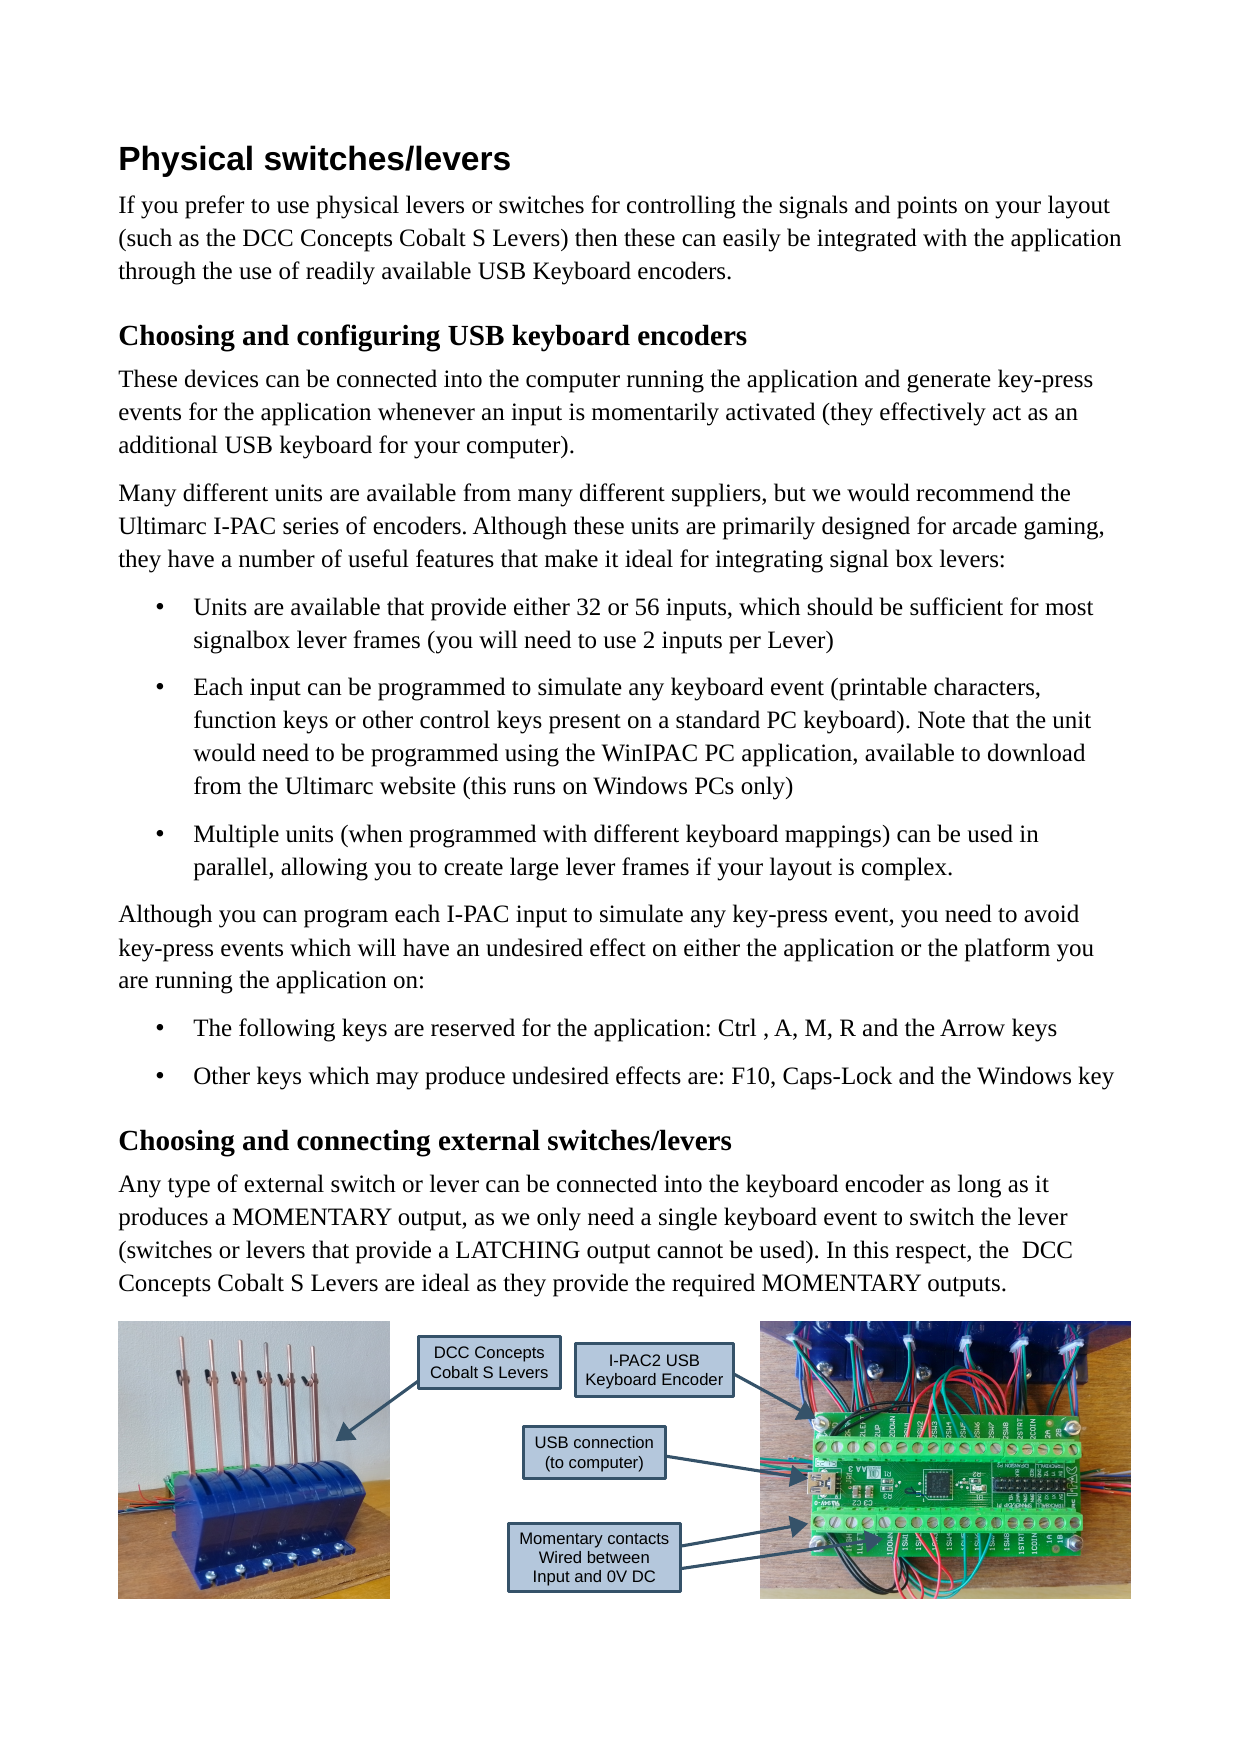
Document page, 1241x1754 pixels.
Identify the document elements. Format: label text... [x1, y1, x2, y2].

list Each input can be programmed to simulate any keyboard event (printable characters, function keys or other control keys present on a standard PC keyboard). Note that the unit would need to be programmed using the WinIPAC PC application, available to download from the Ultimarc website (this runs on Windows PCs only) [156, 672, 1122, 800]
text Although you can program each I-PAC input to simulate any key-press event, you need to avoid key-press events which will have an undesired effect on either the application or the platform you are running the application on: [118, 899, 1122, 994]
picture [258, 1321, 390, 1599]
text Any type of external switch or lever can be connected into the keyboard encoder as long as it produces a MOMENTARY output, as we only need a single keyboard event to switch the lever (switches or levers that provide a LATCHING output cannot be used). In this respect, the DCC Concepts Cobalt S Levers are ideal as they provide the required MOMENTARY outputs. [118, 1169, 1122, 1297]
picture [760, 1321, 1131, 1599]
subtitle Physical switches/levers [118, 139, 1122, 178]
list Other keys which may produce undesired effects are: F10, Caps-Lock and the Windows key [156, 1061, 1122, 1089]
subtitle Choosing and configuring USB keyboard encoders [118, 318, 1122, 352]
text These devices can be connected into the computer running the application and generate key-press events for the application whenever an input is momentarily activated (they effectively act as an additional USB keyboard for your computer). [118, 364, 1122, 459]
subtitle Choosing and connecting external switches/levers [118, 1123, 1122, 1157]
list Multiple units (when programmed with different keyboard mappings) can be used in parallel, allowing you to create large lever frames if your layout is complex. [156, 819, 1122, 881]
list The following keys are reserved for the application: Ctrl , A, M, R and the Arrow keys [156, 1013, 1122, 1042]
list Units are available that provide either 32 or 56 inputs, which should be sufficient for most signalbox lever frames (you will need to use 2 inputs per Lever) [156, 592, 1122, 653]
text Many different units are available from many different suppliers, but we would recommend the Ultimarc I-PAC series of encoders. Although these units are primarily designed for arcade gaming, they have a number of useful features that make it ideal for integrating signal box levers: [118, 478, 1122, 573]
text If you prefer to use physical levers or switches for controlling the signals and points on your layout (such as the DCC Concepts Cobalt S Levers) then these can easily be integrated with the application through the use of readily available USB Keyboard encoders. [118, 190, 1122, 285]
